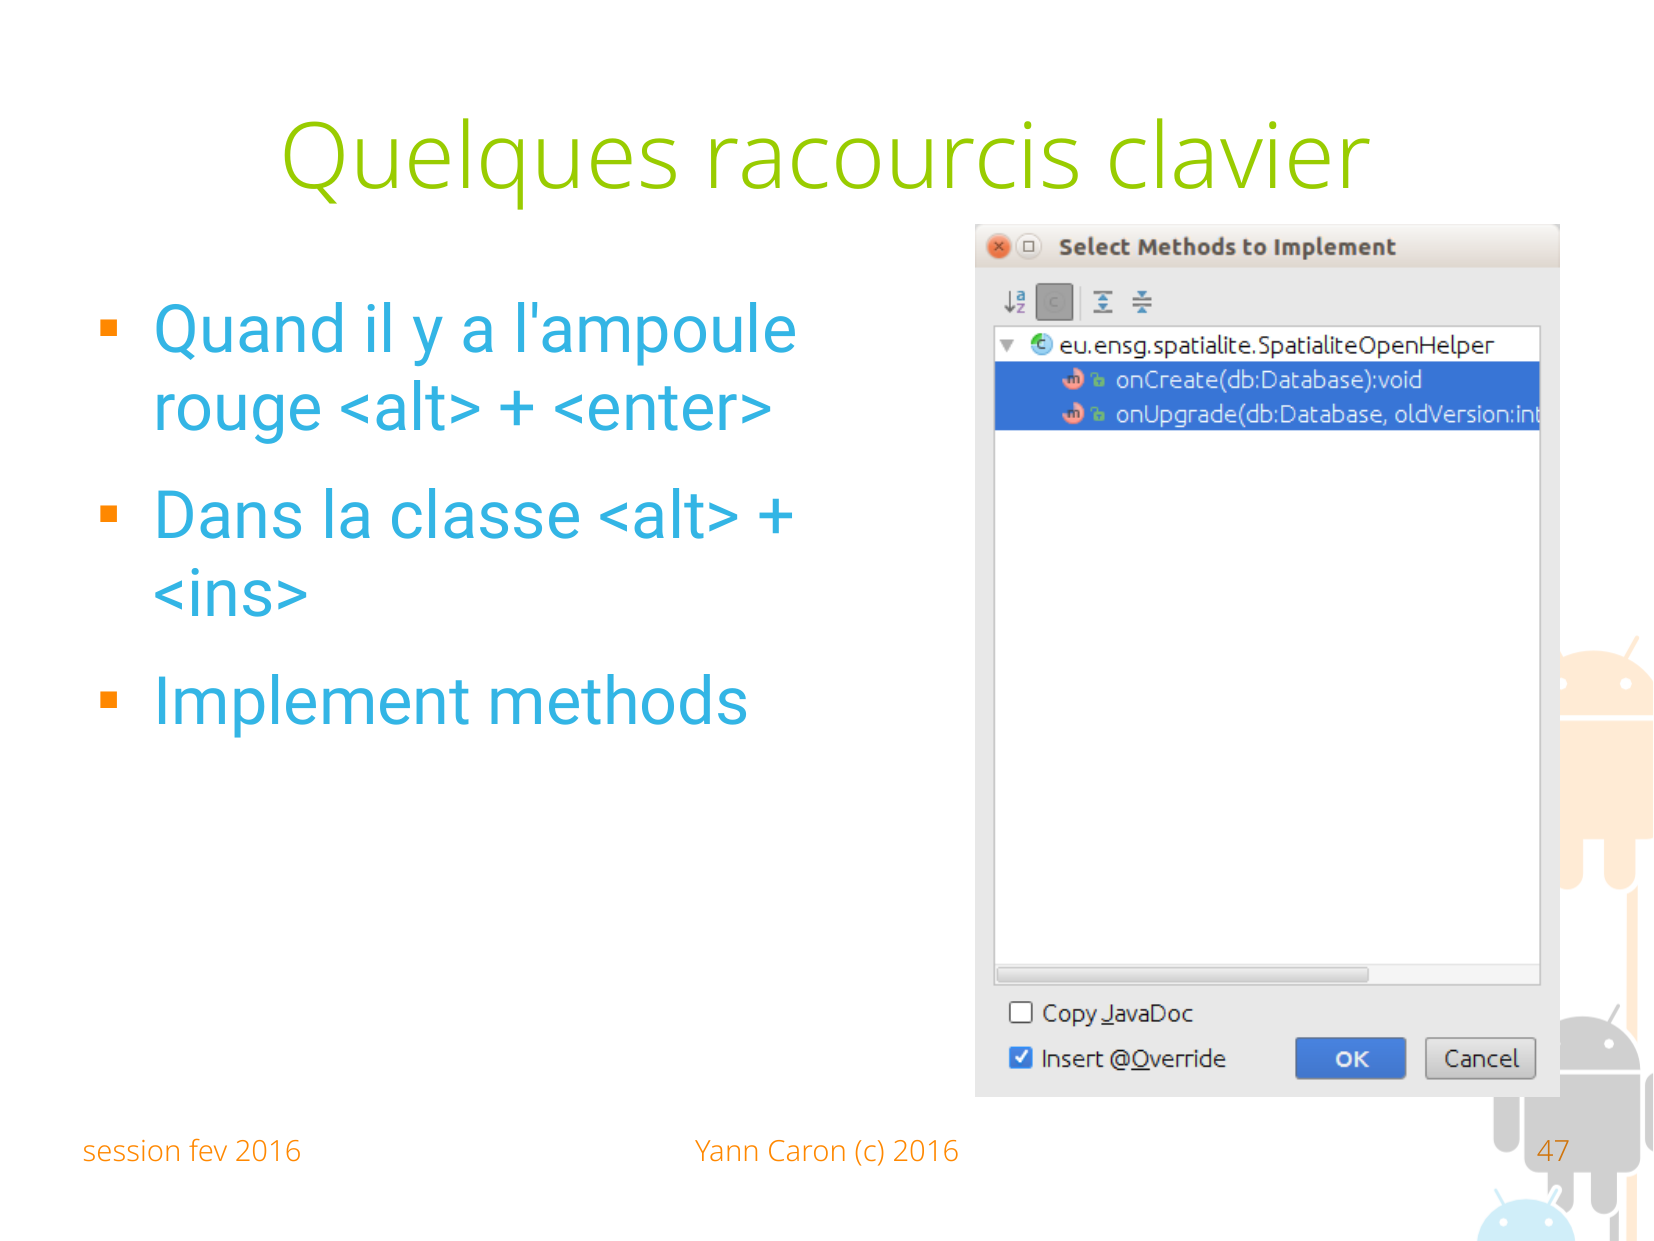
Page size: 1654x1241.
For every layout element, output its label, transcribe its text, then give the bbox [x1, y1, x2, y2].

title Quelques racourcis clavier [82, 49, 1571, 257]
picture [240, 224, 1654, 1241]
list Quand il y a l'ampoule rouge <alt> + <enter> Dans la classe <alt> + <ins> Implement methods [82, 290, 946, 1010]
